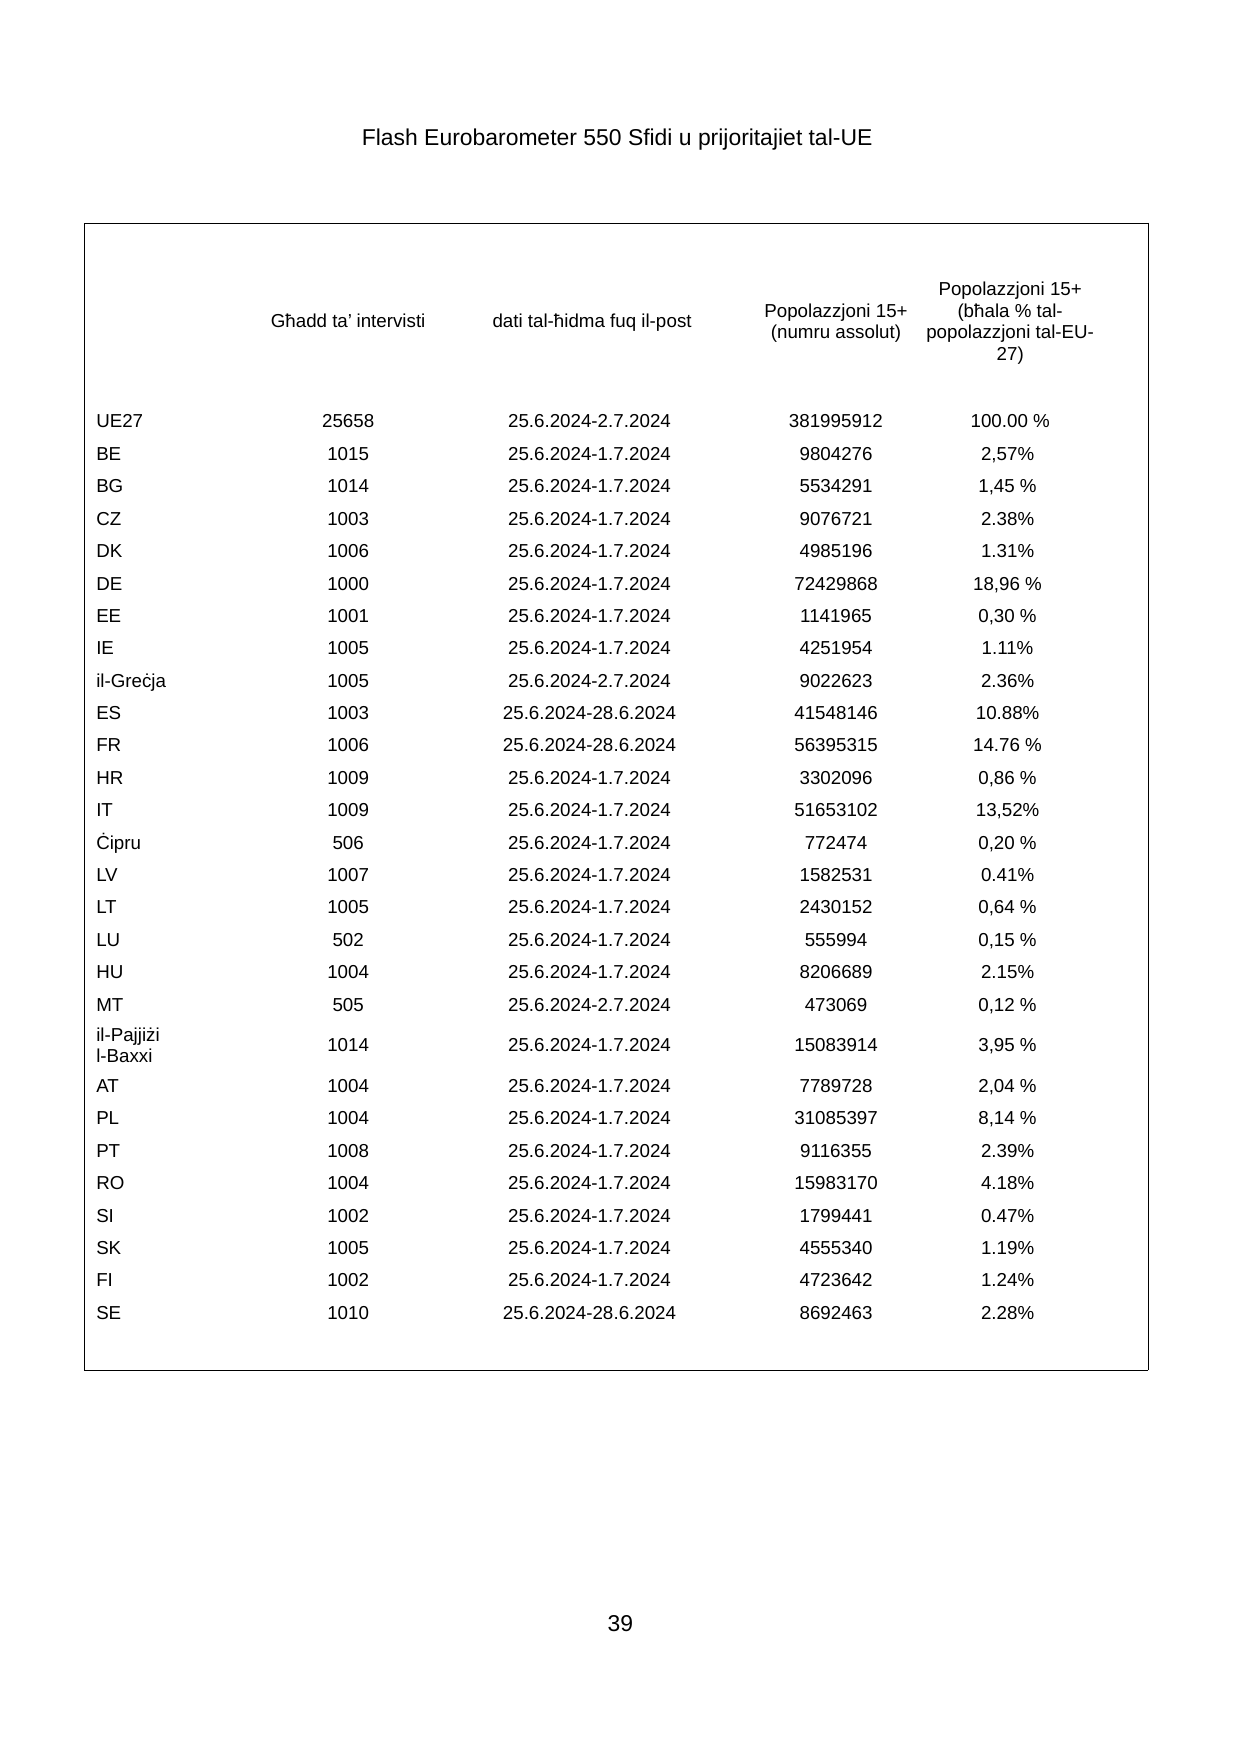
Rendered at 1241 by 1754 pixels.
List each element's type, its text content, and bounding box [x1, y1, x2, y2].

table_cell 1006 [261, 729, 435, 761]
table_cell 9804276 [749, 437, 923, 470]
table_cell 0,86 % [923, 761, 1097, 794]
table_cell 25.6.2024-28.6.2024 [435, 729, 749, 761]
table_cell 25.6.2024-1.7.2024 [435, 1231, 749, 1264]
table_cell 1015 [261, 437, 435, 470]
table_cell 2.38% [923, 502, 1097, 534]
table_cell PT [93, 1134, 177, 1167]
table_cell 51653102 [749, 794, 923, 826]
table_cell DK [93, 535, 177, 567]
table_cell il-Greċja [93, 664, 177, 696]
table_cell 1003 [261, 696, 435, 729]
table_cell 2,57% [923, 437, 1097, 470]
table_cell 1002 [261, 1264, 435, 1296]
table_cell [177, 1069, 261, 1102]
table_cell 1141965 [749, 599, 923, 632]
table_cell Ċipru [93, 826, 177, 858]
table_cell 1004 [261, 1069, 435, 1102]
table_cell 1582531 [749, 859, 923, 891]
table_cell 72429868 [749, 567, 923, 599]
table_cell SK [93, 1231, 177, 1264]
table_cell 502 [261, 923, 435, 956]
table_cell 25.6.2024-1.7.2024 [435, 632, 749, 664]
table_cell 1005 [261, 891, 435, 923]
table_cell 25.6.2024-1.7.2024 [435, 891, 749, 923]
table_cell 3302096 [749, 761, 923, 794]
table_cell IE [93, 632, 177, 664]
table_cell 10.88% [923, 696, 1097, 729]
table_cell 25658 [261, 405, 435, 437]
table_cell 2.39% [923, 1134, 1097, 1167]
table_cell 1009 [261, 794, 435, 826]
table_cell 9022623 [749, 664, 923, 696]
table_cell 25.6.2024-1.7.2024 [435, 1134, 749, 1167]
table_cell 100,00 % [923, 405, 1097, 437]
table_cell 8692463 [749, 1296, 923, 1328]
table_cell [177, 1199, 261, 1231]
table_cell MT [93, 988, 177, 1020]
table_cell 25.6.2024-1.7.2024 [435, 470, 749, 502]
table_cell [177, 761, 261, 794]
table_cell 13,52% [923, 794, 1097, 826]
table_cell 14.76 % [923, 729, 1097, 761]
table_cell 25.6.2024-2.7.2024 [435, 405, 749, 437]
table_cell 31085397 [749, 1102, 923, 1134]
table_cell 25.6.2024-1.7.2024 [435, 859, 749, 891]
table_cell 2.15% [923, 956, 1097, 988]
table_cell 25.6.2024-1.7.2024 [435, 923, 749, 956]
table_cell 15983170 [749, 1167, 923, 1199]
table_cell 1010 [261, 1296, 435, 1328]
table_cell 505 [261, 988, 435, 1020]
table_cell 1004 [261, 1102, 435, 1134]
table_cell LV [93, 859, 177, 891]
table_cell 2,04 % [923, 1069, 1097, 1102]
table_cell 25.6.2024-1.7.2024 [435, 826, 749, 858]
table_cell 3,95 % [923, 1020, 1097, 1069]
table_cell [177, 632, 261, 664]
table_cell 2430152 [749, 891, 923, 923]
table_cell 0,12 % [923, 988, 1097, 1020]
table_cell 9116355 [749, 1134, 923, 1167]
table_cell 1000 [261, 567, 435, 599]
table_cell [177, 988, 261, 1020]
table_cell AT [93, 1069, 177, 1102]
table_cell SI [93, 1199, 177, 1231]
table_cell 0,64 % [923, 891, 1097, 923]
table_header Għadd ta’ intervisti [261, 270, 435, 372]
table_header [93, 270, 177, 372]
table_cell [177, 1296, 261, 1328]
table_cell [923, 373, 1097, 405]
table_cell 0,20 % [923, 826, 1097, 858]
table_cell 25.6.2024-1.7.2024 [435, 956, 749, 988]
table_cell 25.6.2024-1.7.2024 [435, 1102, 749, 1134]
table_cell 0,15 % [923, 923, 1097, 956]
table_cell 1,45 % [923, 470, 1097, 502]
table_cell [177, 794, 261, 826]
table_header Popolazzjoni 15+ (bħala % tal-popolazzjoni tal-EU-27) [923, 270, 1097, 372]
table_cell 4985196 [749, 535, 923, 567]
table_cell 5534291 [749, 470, 923, 502]
table_cell 4.18% [923, 1167, 1097, 1199]
table_cell 0,30 % [923, 599, 1097, 632]
table_cell 506 [261, 826, 435, 858]
table_cell 25.6.2024-1.7.2024 [435, 567, 749, 599]
table_cell 1009 [261, 761, 435, 794]
table_cell ES [93, 696, 177, 729]
table_cell EE [93, 599, 177, 632]
table_cell [177, 664, 261, 696]
table_cell FI [93, 1264, 177, 1296]
table_cell 1.11% [923, 632, 1097, 664]
table_cell UE27 [93, 405, 177, 437]
table_cell IT [93, 794, 177, 826]
table_cell 18,96 % [923, 567, 1097, 599]
table_cell [93, 373, 177, 405]
table_cell 1004 [261, 1167, 435, 1199]
table_cell 25.6.2024-1.7.2024 [435, 437, 749, 470]
table_cell [177, 535, 261, 567]
table_header Popolazzjoni 15+ (numru assolut) [749, 270, 923, 372]
table_cell [177, 826, 261, 858]
table_cell 8,14 % [923, 1102, 1097, 1134]
table_cell [261, 373, 435, 405]
table_cell 4251954 [749, 632, 923, 664]
table_cell 4555340 [749, 1231, 923, 1264]
table_cell [177, 923, 261, 956]
table_cell HR [93, 761, 177, 794]
table_cell 25.6.2024-1.7.2024 [435, 502, 749, 534]
table_cell 25.6.2024-1.7.2024 [435, 1069, 749, 1102]
table_cell 1799441 [749, 1199, 923, 1231]
table_cell 25.6.2024-2.7.2024 [435, 664, 749, 696]
table_cell BE [93, 437, 177, 470]
table_cell FR [93, 729, 177, 761]
table_cell [177, 1264, 261, 1296]
table_cell 25.6.2024-1.7.2024 [435, 1264, 749, 1296]
table_cell [177, 567, 261, 599]
table_cell CZ [93, 502, 177, 534]
table_cell [177, 373, 261, 405]
table_cell [177, 1134, 261, 1167]
table_cell 25.6.2024-2.7.2024 [435, 988, 749, 1020]
table_cell 9076721 [749, 502, 923, 534]
table_cell [177, 502, 261, 534]
table_cell DE [93, 567, 177, 599]
table_cell 1002 [261, 1199, 435, 1231]
table_cell 772474 [749, 826, 923, 858]
table_cell 1.19% [923, 1231, 1097, 1264]
table_header [177, 270, 261, 372]
table_cell 1001 [261, 599, 435, 632]
table_cell 1004 [261, 956, 435, 988]
table_cell PL [93, 1102, 177, 1134]
table_cell 1008 [261, 1134, 435, 1167]
table_cell 1.24% [923, 1264, 1097, 1296]
table_cell [177, 956, 261, 988]
table_cell [177, 437, 261, 470]
table_cell 25.6.2024-1.7.2024 [435, 535, 749, 567]
table_cell [177, 1020, 261, 1069]
table_cell 0.47% [923, 1199, 1097, 1231]
table_cell [177, 1167, 261, 1199]
table_cell [435, 373, 749, 405]
table_cell 1007 [261, 859, 435, 891]
table_cell 25.6.2024-1.7.2024 [435, 1199, 749, 1231]
table_cell 25.6.2024-28.6.2024 [435, 696, 749, 729]
table_cell 555994 [749, 923, 923, 956]
table_cell 2.36% [923, 664, 1097, 696]
table_cell il-Pajjiżi l-Baxxi [93, 1020, 177, 1069]
table_cell [177, 891, 261, 923]
table_cell 25.6.2024-1.7.2024 [435, 1020, 749, 1069]
table_cell SE [93, 1296, 177, 1328]
table_cell 1005 [261, 664, 435, 696]
table_cell 1006 [261, 535, 435, 567]
table_cell LT [93, 891, 177, 923]
table_cell [177, 729, 261, 761]
table_cell 2.28% [923, 1296, 1097, 1328]
table_cell [177, 859, 261, 891]
table_cell LU [93, 923, 177, 956]
table_header dati tal-ħidma fuq il-post [435, 270, 749, 372]
table_cell 1003 [261, 502, 435, 534]
table_cell 56395315 [749, 729, 923, 761]
table_cell [749, 373, 923, 405]
table_cell 1.31% [923, 535, 1097, 567]
table_cell 25.6.2024-1.7.2024 [435, 1167, 749, 1199]
table_cell 25.6.2024-1.7.2024 [435, 599, 749, 632]
table_cell 25.6.2024-1.7.2024 [435, 761, 749, 794]
table_cell 25.6.2024-28.6.2024 [435, 1296, 749, 1328]
table_cell [177, 1102, 261, 1134]
table_cell 381995912 [749, 405, 923, 437]
table_cell BG [93, 470, 177, 502]
table_cell 1005 [261, 1231, 435, 1264]
table_cell 1014 [261, 1020, 435, 1069]
table_cell [177, 696, 261, 729]
table_cell 25.6.2024-1.7.2024 [435, 794, 749, 826]
table_cell 1005 [261, 632, 435, 664]
table_cell 15083914 [749, 1020, 923, 1069]
table_cell 473069 [749, 988, 923, 1020]
table_cell 41548146 [749, 696, 923, 729]
table_cell 8206689 [749, 956, 923, 988]
table_cell 0.41% [923, 859, 1097, 891]
table_cell [177, 599, 261, 632]
table_cell [177, 1231, 261, 1264]
table_cell 7789728 [749, 1069, 923, 1102]
table_cell 1014 [261, 470, 435, 502]
table_cell 4723642 [749, 1264, 923, 1296]
table_cell RO [93, 1167, 177, 1199]
table_cell [177, 470, 261, 502]
table_cell HU [93, 956, 177, 988]
table_cell [177, 405, 261, 437]
